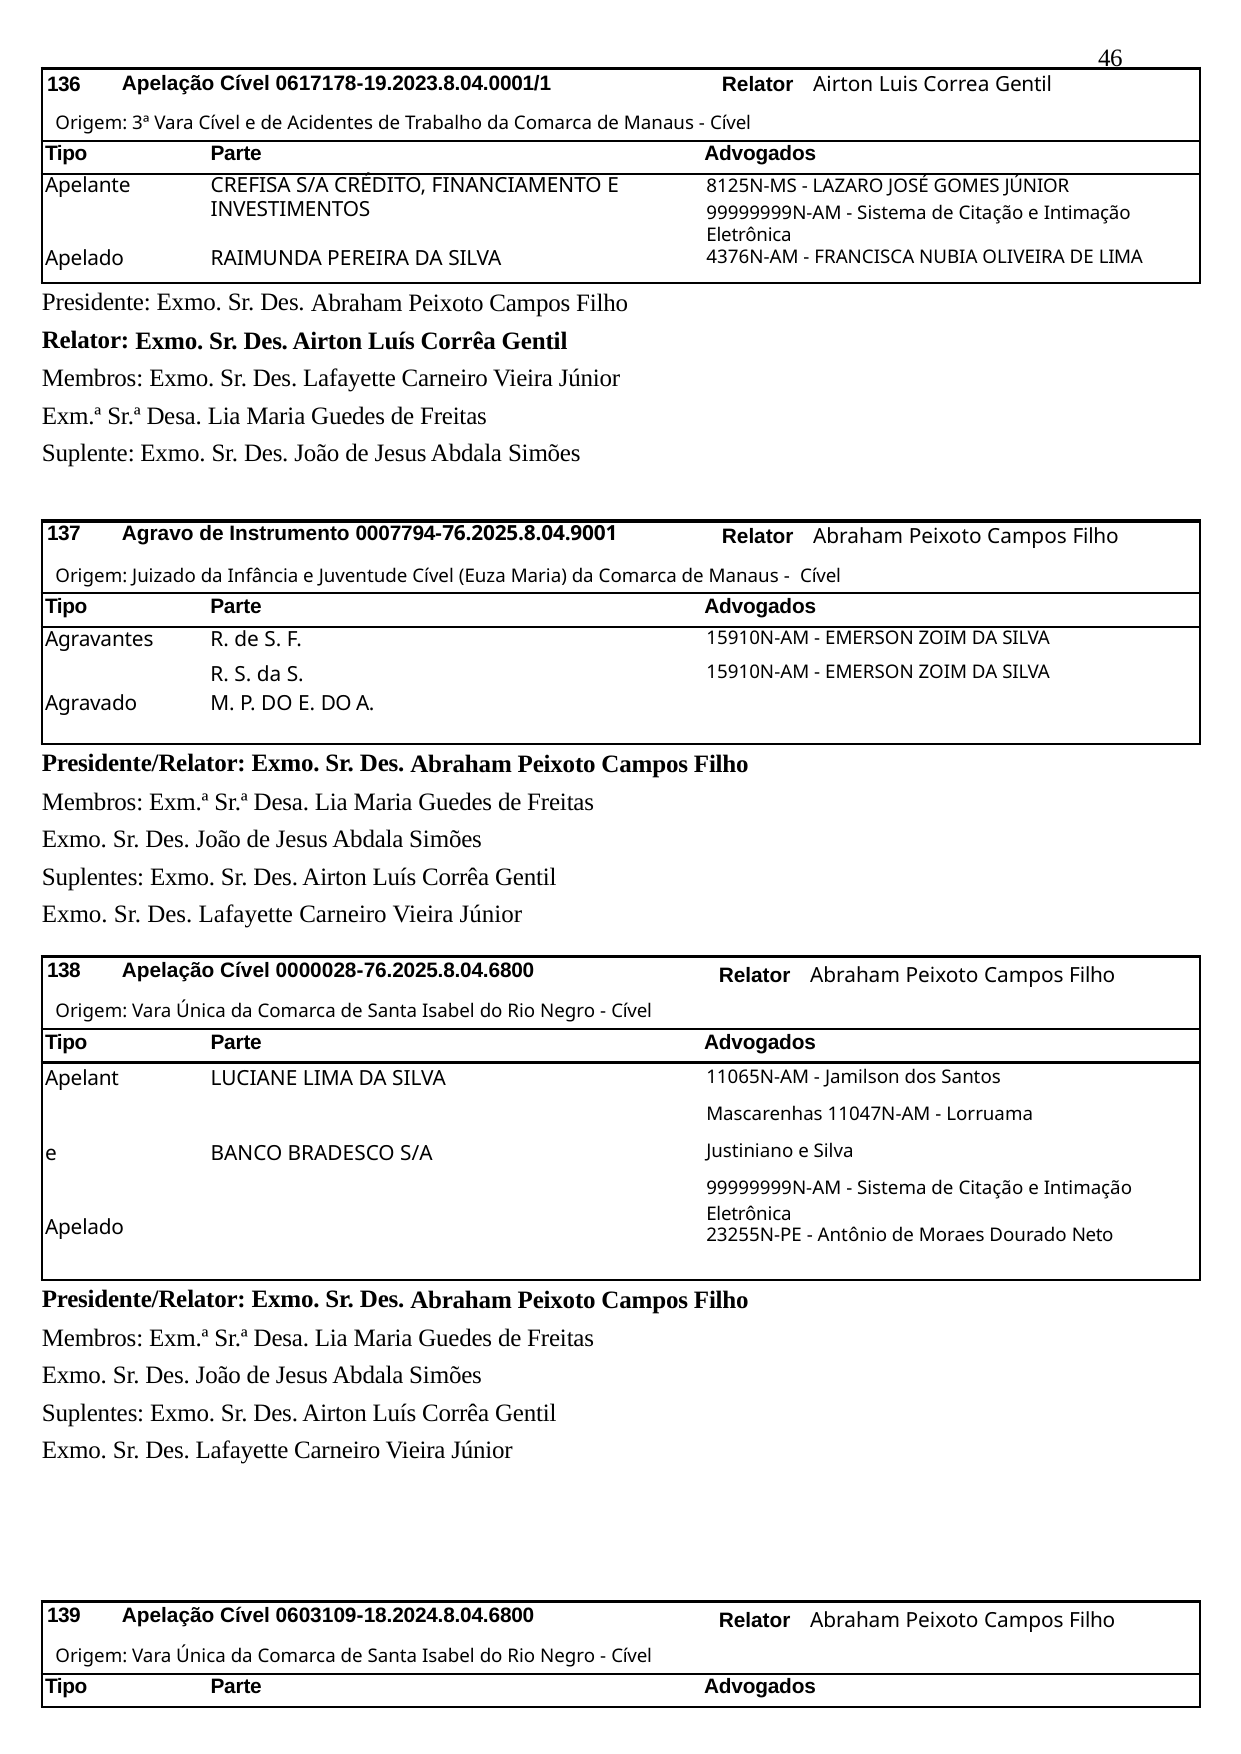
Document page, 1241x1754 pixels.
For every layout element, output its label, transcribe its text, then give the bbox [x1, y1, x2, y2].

text Exm.ª Sr.ª Desa. Lia Maria Guedes de Freitas [42, 400, 1211, 430]
table_cell 11065N-AM - Jamilson dos Santos Mascarenhas 11047N-AM - Lorruama Justiniano e Silva 99999999N-AM - Sistema de Citação e Intimação Eletrônica 23255N-PE - Antônio de Moraes Dourado Neto [669, 1064, 1199, 1279]
table_cell Tipo [43, 142, 167, 173]
table_cell Advogados [669, 1030, 1199, 1061]
table_cell Eletrônica [672, 226, 1199, 247]
table_cell LUCIANE LIMA DA SILVA BANCO BRADESCO S/A [167, 1064, 669, 1279]
table_cell Apelante Apelado [43, 1064, 167, 1279]
table_cell Tipo [43, 1675, 167, 1706]
table_cell [647, 688, 1199, 716]
table_cell Agravado [43, 688, 173, 716]
table_cell [43, 654, 173, 688]
table_cell Advogados [647, 594, 1199, 626]
text Relator: Exmo. Sr. Des. Airton Luís Corrêa Gentil [42, 325, 1211, 355]
text Membros: Exm.ª Sr.ª Desa. Lia Maria Guedes de Freitas [42, 786, 1211, 816]
table_cell M. P. DO E. DO A. [173, 688, 647, 716]
table_cell Parte [167, 1675, 669, 1706]
table_cell R. de S. F. [173, 628, 647, 654]
text Exmo. Sr. Des. João de Jesus Abdala Simões [42, 823, 1211, 853]
table_cell [43, 197, 167, 226]
text Suplentes: Exmo. Sr. Des. Airton Luís Corrêa Gentil [42, 861, 1211, 891]
table_cell Apelado [43, 247, 167, 282]
table_cell INVESTIMENTOS [167, 197, 672, 226]
table_cell Parte [167, 142, 672, 173]
table_cell Tipo [43, 594, 173, 626]
table_header Relator Abraham Peixoto Campos Filho [669, 958, 1199, 1028]
table_cell 8125N-MS - LAZARO JOSÉ GOMES JÚNIOR [672, 175, 1199, 197]
table_cell [173, 716, 647, 743]
text Presidente/Relator: Exmo. Sr. Des. Abraham Peixoto Campos Filho [42, 1284, 1211, 1314]
table_cell Parte [167, 1030, 669, 1061]
table_cell [647, 716, 1199, 743]
table_cell [167, 226, 672, 247]
table_cell 99999999N-AM - Sistema de Citação e Intimação [672, 197, 1199, 226]
table_header 137 Agravo de Instrumento 0007794-76.2025.8.04.9001 Relator Abraham Peixoto Campos Filho Origem: Juizado da Infância e Juventude Cível (Euza Maria) da Comarca de Manaus - Cível [43, 523, 1199, 592]
table_cell 4376N-AM - FRANCISCA NUBIA OLIVEIRA DE LIMA [672, 247, 1199, 282]
table_cell RAIMUNDA PEREIRA DA SILVA [167, 247, 672, 282]
table_cell Tipo [43, 1030, 167, 1061]
text Presidente: Exmo. Sr. Des. Abraham Peixoto Campos Filho [42, 287, 1211, 317]
table_cell [43, 716, 173, 743]
text Suplentes: Exmo. Sr. Des. Airton Luís Corrêa Gentil [42, 1396, 1211, 1426]
text Exmo. Sr. Des. Lafayette Carneiro Vieira Júnior [42, 1434, 1211, 1464]
table_cell Parte [173, 594, 647, 626]
text Exmo. Sr. Des. João de Jesus Abdala Simões [42, 1359, 1211, 1389]
table_cell CREFISA S/A CRÉDITO, FINANCIAMENTO E [167, 175, 672, 197]
table_cell Apelante [43, 175, 167, 197]
table_cell Advogados [672, 142, 1199, 173]
table_cell 15910N-AM - EMERSON ZOIM DA SILVA [647, 654, 1199, 688]
text Suplente: Exmo. Sr. Des. João de Jesus Abdala Simões [42, 437, 1211, 467]
table_header 136 Apelação Cível 0617178-19.2023.8.04.0001/1 Relator Airton Luis Correa Gentil Origem: 3ª Vara Cível e de Acidentes de Trabalho da Comarca de Manaus - Cível [43, 70, 1199, 139]
table_cell [43, 226, 167, 247]
table_header 139 Apelação Cível 0603109-18.2024.8.04.6800 Origem: Vara Única da Comarca de Santa Isabel do Rio Negro - Cível [43, 1603, 669, 1673]
text Membros: Exmo. Sr. Des. Lafayette Carneiro Vieira Júnior [42, 362, 1211, 392]
text Exmo. Sr. Des. Lafayette Carneiro Vieira Júnior [42, 898, 1211, 928]
table_cell R. S. da S. [173, 654, 647, 688]
text Presidente/Relator: Exmo. Sr. Des. Abraham Peixoto Campos Filho [42, 748, 1211, 778]
table_cell 15910N-AM - EMERSON ZOIM DA SILVA [647, 628, 1199, 654]
table_header 138 Apelação Cível 0000028-76.2025.8.04.6800 Origem: Vara Única da Comarca de Santa Isabel do Rio Negro - Cível [43, 958, 669, 1028]
table_cell Agravantes [43, 628, 173, 654]
table_cell Advogados [669, 1675, 1199, 1706]
table_header Relator Abraham Peixoto Campos Filho [669, 1603, 1199, 1673]
text Membros: Exm.ª Sr.ª Desa. Lia Maria Guedes de Freitas [42, 1321, 1211, 1351]
